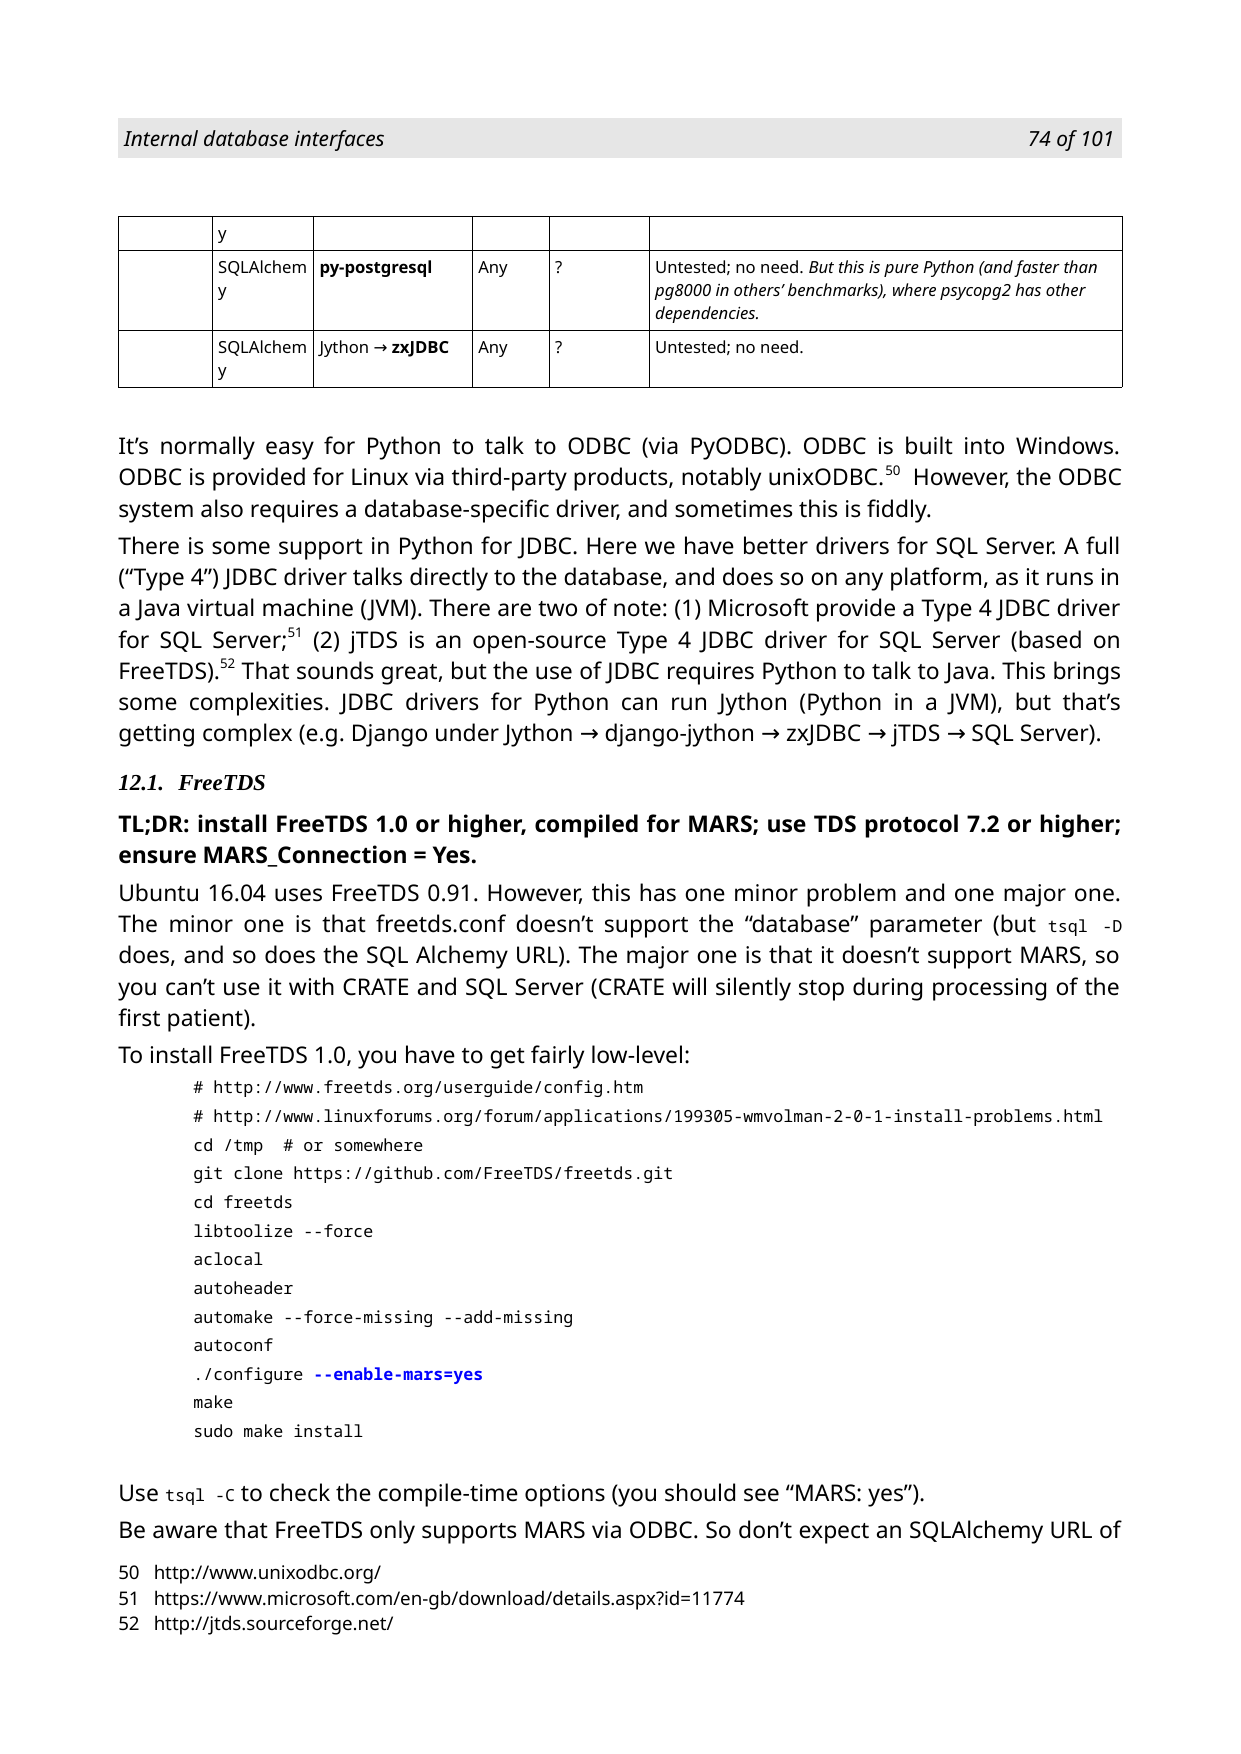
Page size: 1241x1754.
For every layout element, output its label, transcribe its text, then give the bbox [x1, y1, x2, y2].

text cd /tmp # or somewhere [118, 1133, 1122, 1156]
text aclocal [118, 1248, 1122, 1271]
table_cell ? [550, 251, 649, 330]
text # http://www.linuxforums.org/forum/applications/199305-wmvolman-2-0-1-install-problems.html [118, 1105, 1122, 1127]
table_cell Untested; no need. [650, 331, 1122, 387]
table_cell SQLAlchemy [213, 331, 313, 387]
table_cell [650, 217, 1122, 250]
text # http://www.freetds.org/userguide/config.htm [118, 1076, 1122, 1099]
table_cell [550, 217, 649, 250]
table_cell Untested; no need. But this is pure Python (and faster than pg8000 in others’ benchmarks), where psycopg2 has other dependencies. [650, 251, 1122, 330]
text TL;DR: install FreeTDS 1.0 or higher, compiled for MARS; use TDS protocol 7.2 or higher; ensure MARS_Connection = Yes. [118, 808, 1122, 871]
table_cell Jython → zxJDBC [314, 331, 472, 387]
text It’s normally easy for Python to talk to ODBC (via PyODBC). ODBC is built into Windows. ODBC is provided for Linux via third-party products, notably unixODBC. However, the ODBC system also requires a database-specific driver, and sometimes this is fiddly. [118, 430, 1122, 524]
text To install FreeTDS 1.0, you have to get fairly low-level: [118, 1039, 1122, 1070]
text http://www.unixodbc.org/ [118, 1559, 1122, 1585]
text http://jtds.sourceforge.net/ [118, 1610, 1122, 1636]
table_cell py-postgresql [314, 251, 472, 330]
text git clone https://github.com/FreeTDS/freetds.git [118, 1162, 1122, 1185]
table_cell Any [473, 331, 549, 387]
text automake --force-missing --add-missing [118, 1305, 1122, 1328]
table_cell [473, 217, 549, 250]
table_cell SQLAlchemy [213, 251, 313, 330]
text cd freetds [118, 1191, 1122, 1213]
table_cell [119, 217, 212, 250]
text autoconf [118, 1334, 1122, 1357]
text There is some support in Python for JDBC. Here we have better drivers for SQL Server. A full (“Type 4”) JDBC driver talks directly to the database, and does so on any platform, as it runs in a Java virtual machine (JVM). There are two of note: (1) Microsoft provide a Type 4 JDBC driver for SQL Server; (2) jTDS is an open-source Type 4 JDBC driver for SQL Server (based on FreeTDS). That sounds great, but the use of JDBC requires Python to talk to Java. This brings some complexities. JDBC drivers for Python can run Jython (Python in a JVM), but that’s getting complex (e.g. Django under Jython → django-jython → zxJDBC → jTDS → SQL Server). [118, 530, 1122, 748]
table_cell y [213, 217, 313, 250]
text Be aware that FreeTDS only supports MARS via ODBC. So don’t expect an SQLAlchemy URL of [118, 1514, 1122, 1546]
text sudo make install [118, 1420, 1122, 1442]
table_cell [119, 251, 212, 330]
table_cell [314, 217, 472, 250]
text Use tsql -C to check the compile-time options (you should see “MARS: yes”). [118, 1477, 1122, 1508]
table_cell [119, 331, 212, 387]
text autoheader [118, 1277, 1122, 1299]
text libtoolize --force [118, 1219, 1122, 1242]
text https://www.microsoft.com/en-gb/download/details.aspx?id=11774 [118, 1585, 1122, 1610]
text make [118, 1391, 1122, 1414]
subtitle FreeTDS [118, 769, 1122, 796]
text Ubuntu 16.04 uses FreeTDS 0.91. However, this has one minor problem and one major one. The minor one is that freetds.conf doesn’t support the “database” parameter (but tsql -D does, and so does the SQL Alchemy URL). The major one is that it doesn’t support MARS, so you can’t use it with CRATE and SQL Server (CRATE will silently stop during processing of the first patient). [118, 877, 1122, 1033]
table_cell ? [550, 331, 649, 387]
table_cell Any [473, 251, 549, 330]
text ./configure --enable-mars=yes [118, 1362, 1122, 1385]
